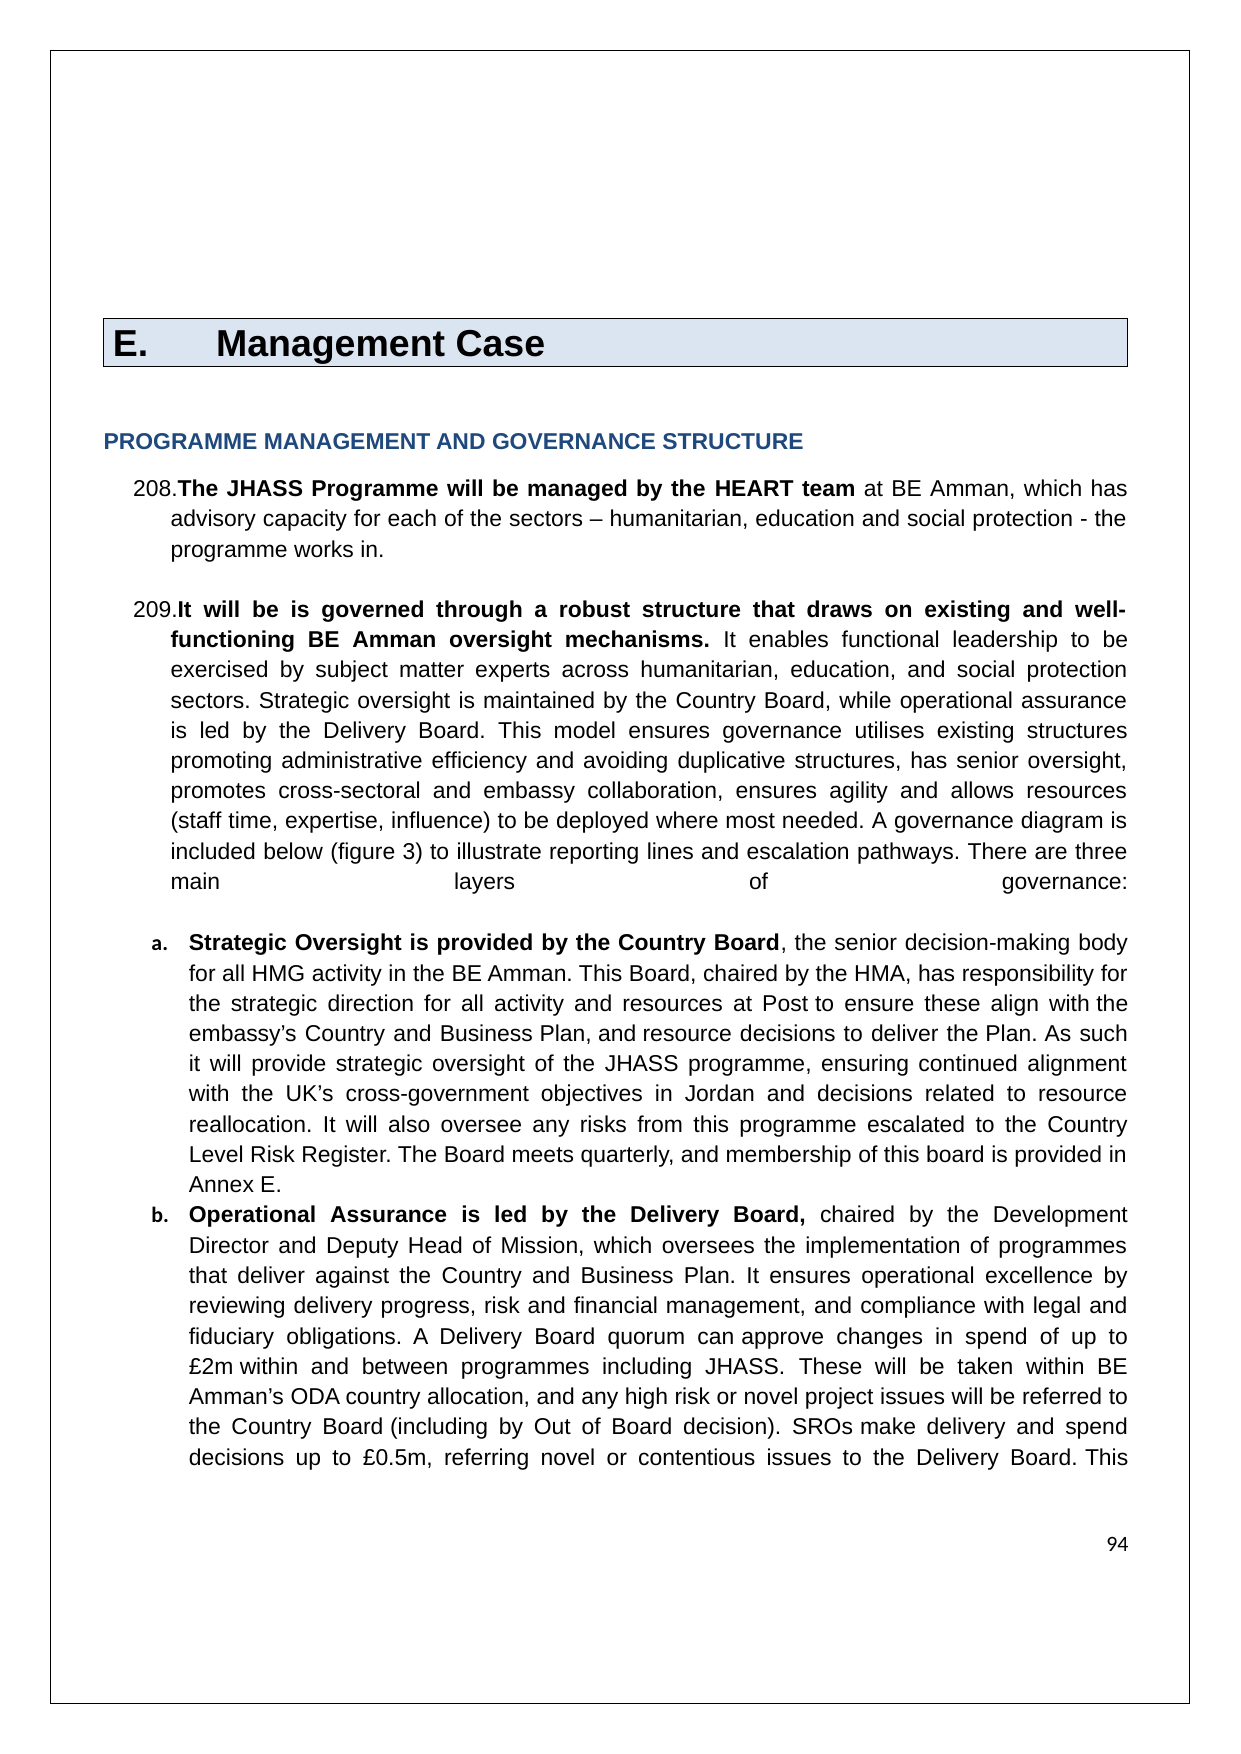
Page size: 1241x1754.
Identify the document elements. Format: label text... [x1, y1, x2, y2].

list Strategic Oversight is provided by the Country Board, the senior decision-making body for all HMG activity in the BE Amman. This Board, chaired by the HMA, has responsibility for the strategic direction for all activity and resources at Post to ensure these align with the embassy’s Country and Business Plan, and resource decisions to deliver the Plan. As such it will provide strategic oversight of the JHASS programme, ensuring continued alignment with the UK’s cross-government objectives in Jordan and decisions related to resource reallocation. It will also oversee any risks from this programme escalated to the Country Level Risk Register. The Board meets quarterly, and membership of this board is provided in Annex E. [151, 929, 1128, 1197]
text PROGRAMME MANAGEMENT AND GOVERNANCE STRUCTURE [103, 428, 1128, 455]
subtitle Management Case [104, 319, 1127, 366]
list Operational Assurance is led by the Delivery Board, chaired by the Development Director and Deputy Head of Mission, which oversees the implementation of programmes that deliver against the Country and Business Plan. It ensures operational excellence by reviewing delivery progress, risk and financial management, and compliance with legal and fiduciary obligations. A Delivery Board quorum can approve changes in spend of up to £2m within and between programmes including JHASS. These will be taken within BE Amman’s ODA country allocation, and any high risk or novel project issues will be referred to the Country Board (including by Out of Board decision). SROs make delivery and spend decisions up to £0.5m, referring novel or contentious issues to the Delivery Board. This [151, 1201, 1128, 1470]
list It will be is governed through a robust structure that draws on existing and well-functioning BE Amman oversight mechanisms. It enables functional leadership to be exercised by subject matter experts across humanitarian, education, and social protection sectors. Strategic oversight is maintained by the Country Board, while operational assurance is led by the Delivery Board. This model ensures governance utilises existing structures promoting administrative efficiency and avoiding duplicative structures, has senior oversight, promotes cross-sectoral and embassy collaboration, ensures agility and allows resources (staff time, expertise, influence) to be deployed where most needed. A governance diagram is included below (figure 3) to illustrate reporting lines and escalation pathways. There are three main layers of governance: [133, 596, 1128, 925]
list The JHASS Programme will be managed by the HEART team at BE Amman, which has advisory capacity for each of the sectors – humanitarian, education and social protection - the programme works in. [133, 475, 1128, 562]
